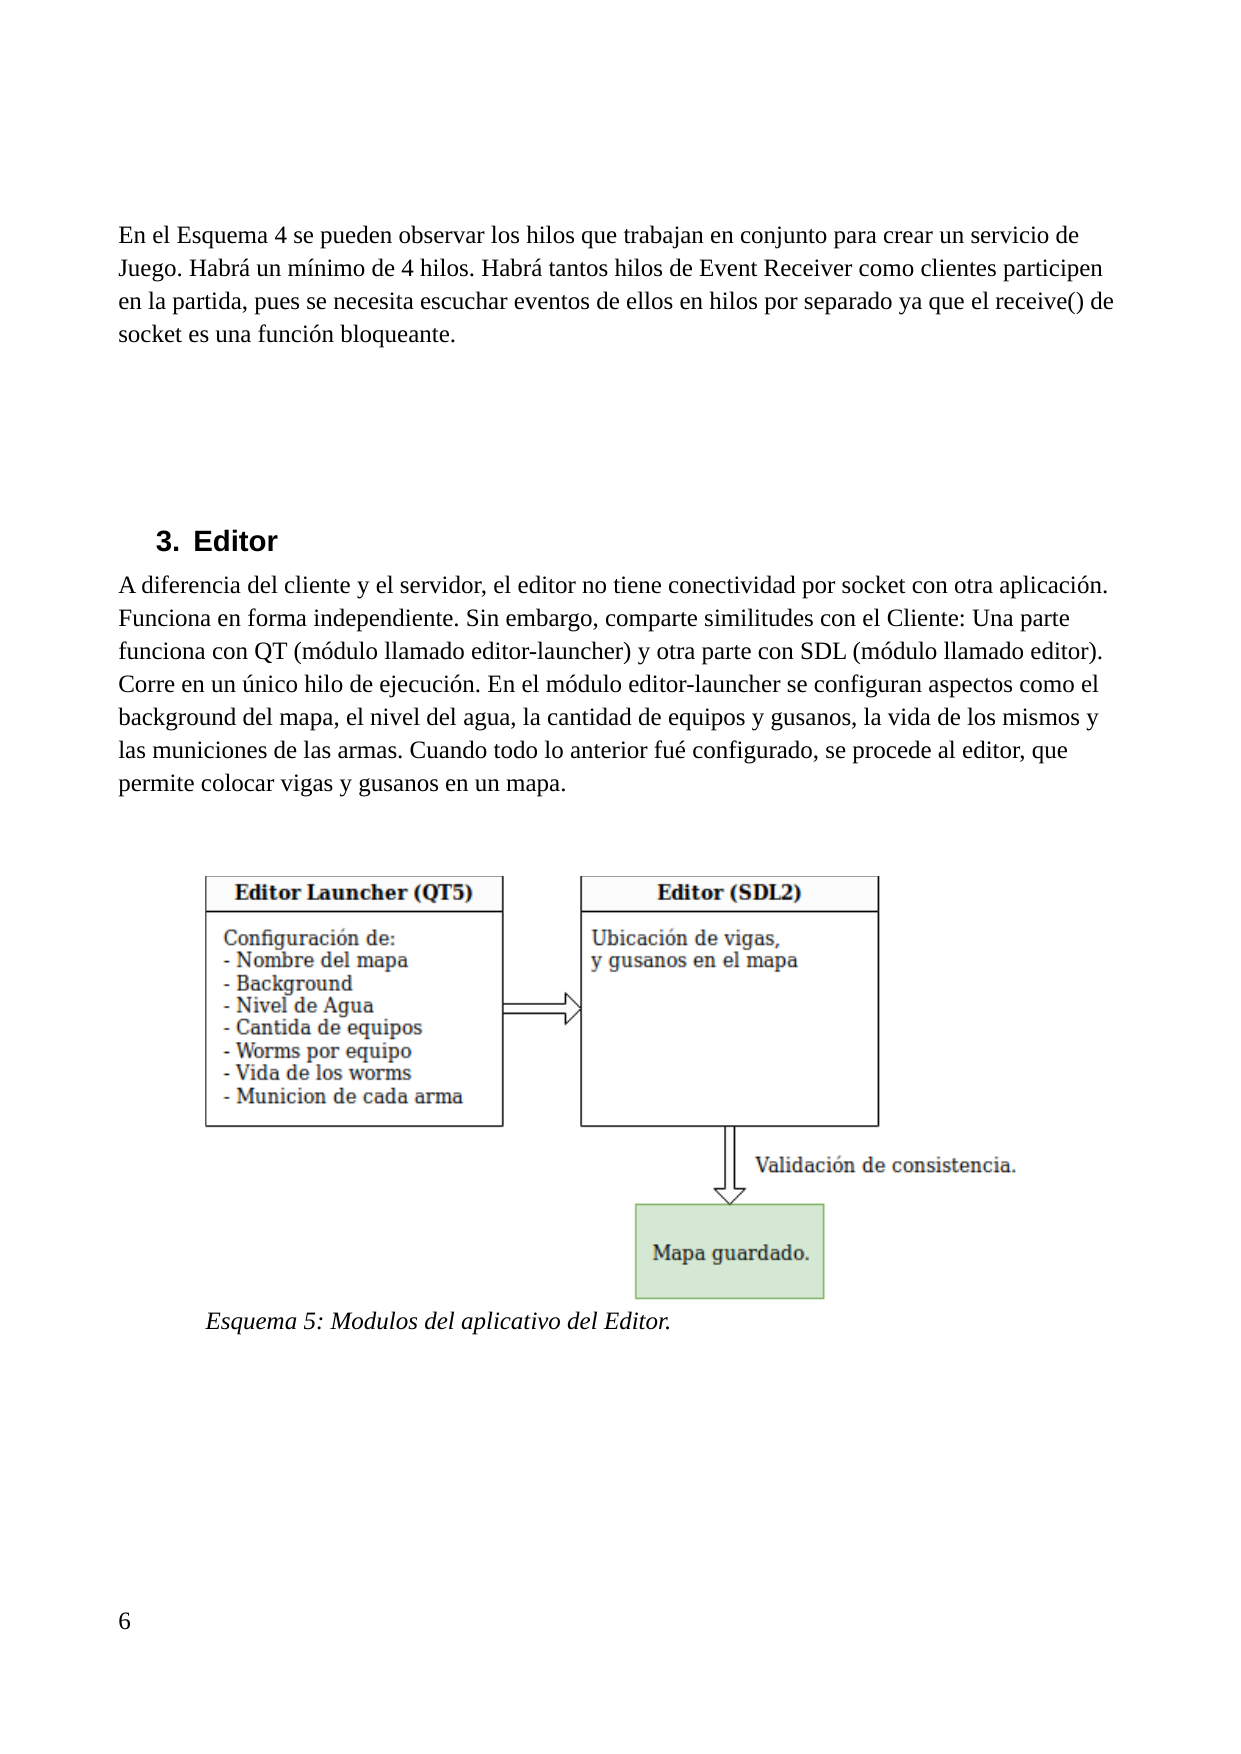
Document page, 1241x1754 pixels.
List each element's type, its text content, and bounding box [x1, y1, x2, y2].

text A diferencia del cliente y el servidor, el editor no tiene conectividad por socket con otra aplicación. Funciona en forma independiente. Sin embargo, comparte similitudes con el Cliente: Una parte funciona con QT (módulo llamado editor-launcher) y otra parte con SDL (módulo llamado editor). Corre en un único hilo de ejecución. En el módulo editor-launcher se configuran aspectos como el background del mapa, el nivel del agua, la cantidad de equipos y gusanos, la vida de los mismos y las municiones de las armas. Cuando todo lo anterior fué configurado, se procede al editor, que permite colocar vigas y gusanos en un mapa. [118, 570, 1122, 797]
picture [205, 876, 1035, 1301]
subtitle Editor [156, 524, 1122, 558]
text Esquema 5: Modulos del aplicativo del Editor. [205, 1301, 1035, 1335]
text En el Esquema 4 se pueden observar los hilos que trabajan en conjunto para crear un servicio de Juego. Habrá un mínimo de 4 hilos. Habrá tantos hilos de Event Receiver como clientes participen en la partida, pues se necesita escuchar eventos de ellos en hilos por separado ya que el receive() de socket es una función bloqueante. [118, 220, 1122, 348]
